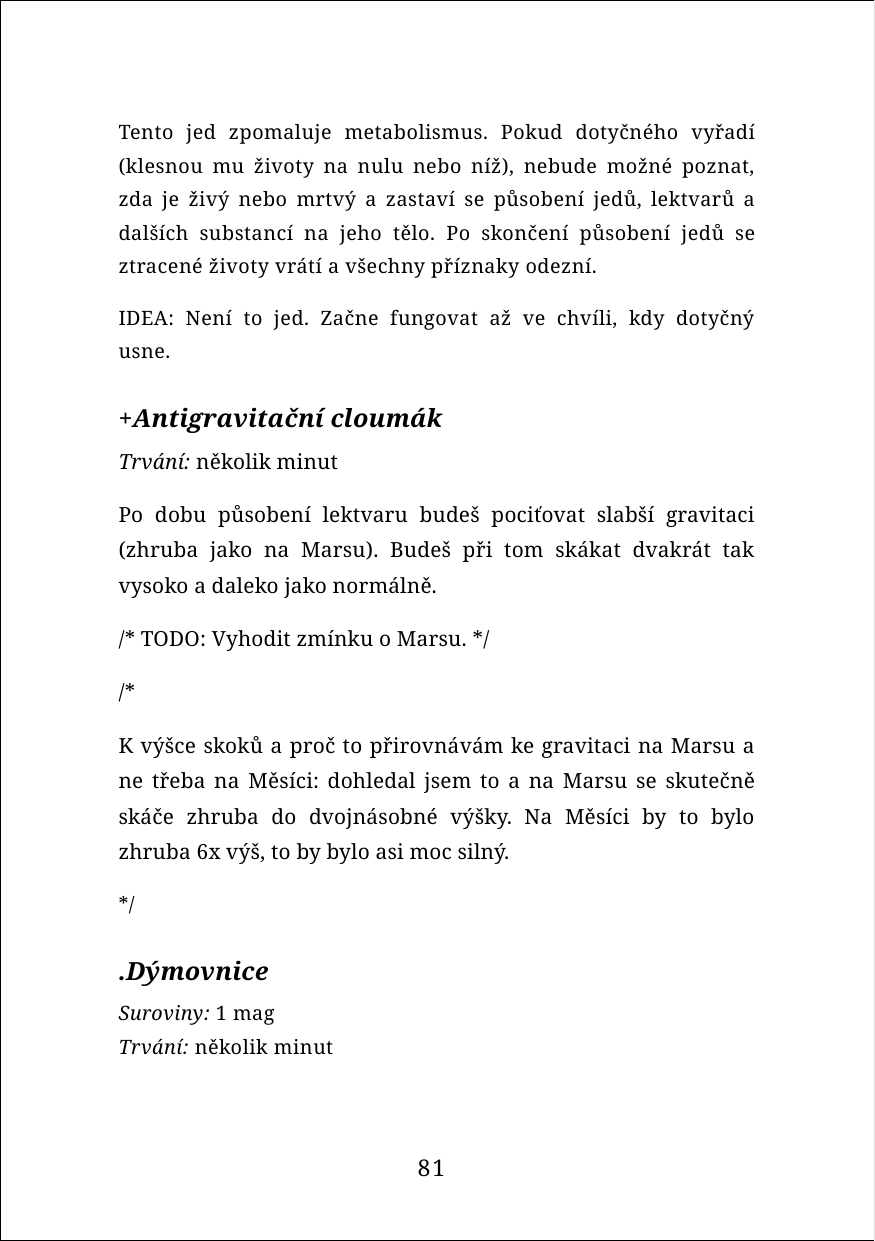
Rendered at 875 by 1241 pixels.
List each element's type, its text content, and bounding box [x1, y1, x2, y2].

subtitle +Antigravitační cloumák [118, 401, 756, 435]
text Trvání: několik minut [118, 447, 756, 475]
text /* [118, 677, 756, 706]
text IDEA: Není to jed. Začne fungovat až ve chvíli, kdy dotyčný usne. [118, 304, 756, 365]
text */ [118, 891, 756, 917]
text Suroviny: 1 mag Trvání: několik minut [118, 999, 756, 1060]
text K výšce skoků a proč to přirovnávám ke gravitaci na Marsu a ne třeba na Měsíci: dohledal jsem to a na Marsu se skutečně skáče zhruba do dvojnásobné výšky. Na Měsíci by to bylo zhruba 6x výš, to by bylo asi moc silný. [118, 731, 756, 866]
text Po dobu působení lektvaru budeš pociťovat slabší gravitaci (zhruba jako na Marsu). Budeš při tom skákat dvakrát tak vysoko a daleko jako normálně. [118, 500, 756, 599]
text Tento jed zpomaluje metabolismus. Pokud dotyčného vyřadí (klesnou mu životy na nulu nebo níž), nebude možné poznat, zda je živý nebo mrtvý a zastaví se působení jedů, lektvarů a dalších substancí na jeho tělo. Po skončení působení jedů se ztracené životy vrátí a všechny příznaky odezní. [118, 118, 756, 280]
subtitle .Dýmovnice [118, 954, 756, 988]
text /* TODO: Vyhodit zmínku o Marsu. */ [118, 624, 756, 653]
